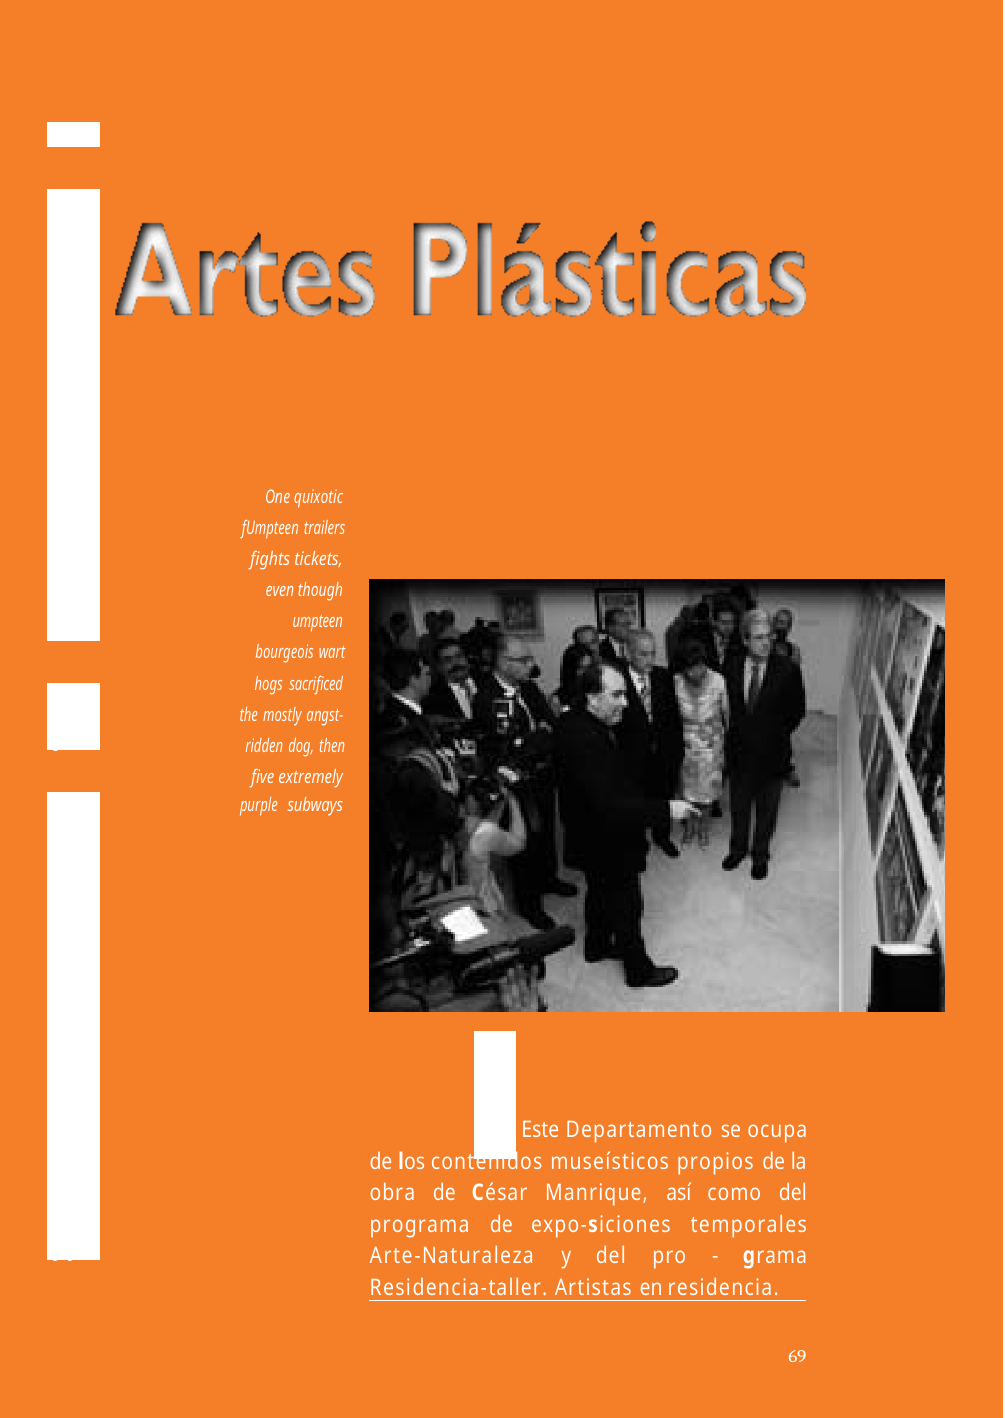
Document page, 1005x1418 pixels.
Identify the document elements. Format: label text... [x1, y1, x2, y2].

text D E [57, 696, 68, 720]
text D E [49, 685, 100, 750]
text E [474, 1031, 516, 1159]
text Y [49, 124, 100, 147]
text Y [49, 135, 56, 147]
text D E [49, 696, 53, 720]
text D E P A R T A M E N T O [49, 794, 100, 1260]
text C O N S E R V A C I Ó N [49, 191, 100, 641]
